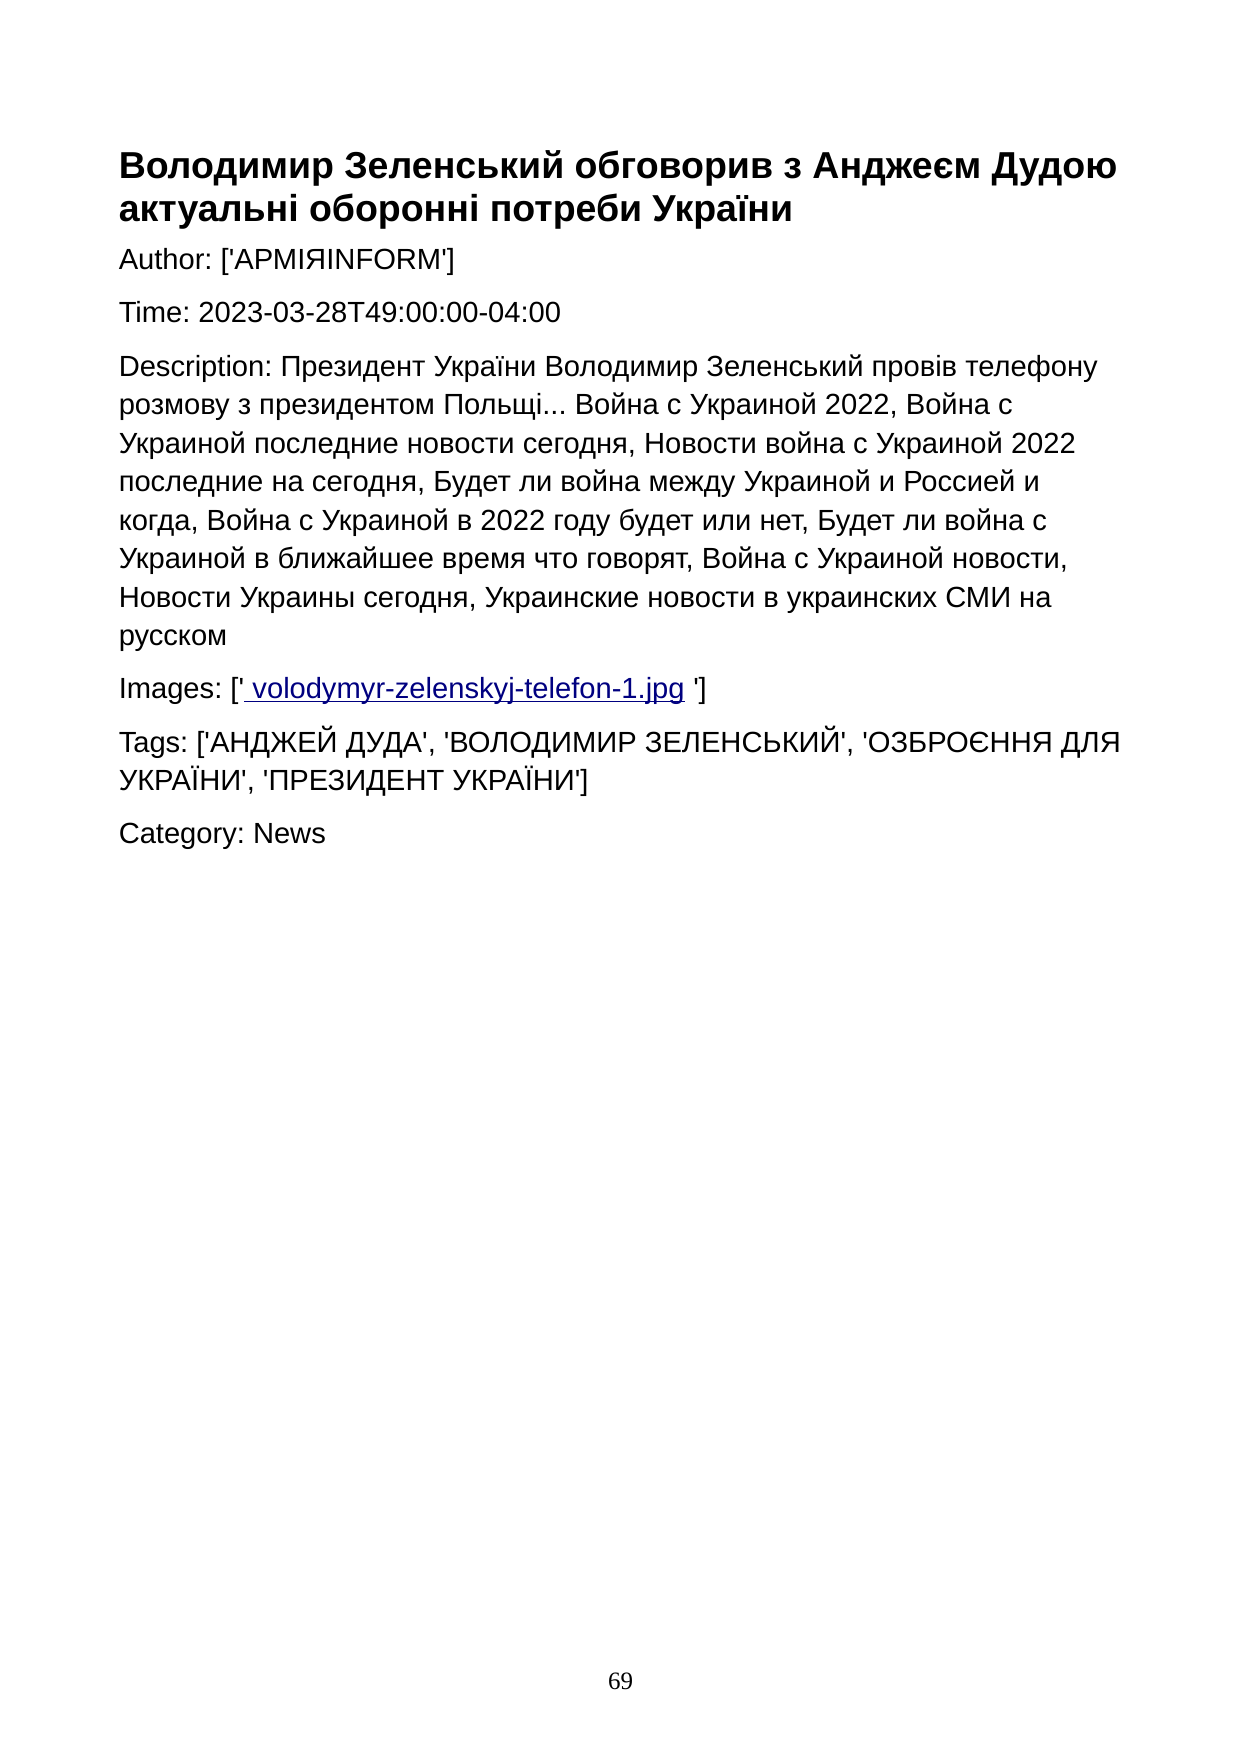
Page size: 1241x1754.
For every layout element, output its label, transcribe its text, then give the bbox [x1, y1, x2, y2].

text Images: [' volodymyr-zelenskyj-telefon-1.jpg '] [118, 671, 1122, 705]
text Description: Президент України Володимир Зеленський провів телефону розмову з президентом Польщі... Война с Украиной 2022, Война с Украиной последние новости сегодня, Новости война с Украиной 2022 последние на сегодня, Будет ли война между Украиной и Россией и когда, Война с Украиной в 2022 году будет или нет, Будет ли война с Украиной в ближайшее время что говорят, Война с Украиной новости, Новости Украины сегодня, Украинские новости в украинских СМИ на русском [118, 348, 1122, 652]
text Time: 2023-03-28T49:00:00-04:00 [118, 295, 1122, 329]
text Category: News [118, 816, 1122, 850]
text Tags: ['АНДЖЕЙ ДУДА', 'ВОЛОДИМИР ЗЕЛЕНСЬКИЙ', 'ОЗБРОЄННЯ ДЛЯ УКРАЇНИ', 'ПРЕЗИДЕНТ УКРАЇНИ'] [118, 724, 1122, 797]
text Author: ['АРМІЯINFORM'] [118, 242, 1122, 276]
subtitle Володимир Зеленський обговорив з Анджеєм Дудою актуальні оборонні потреби України [118, 143, 1122, 230]
